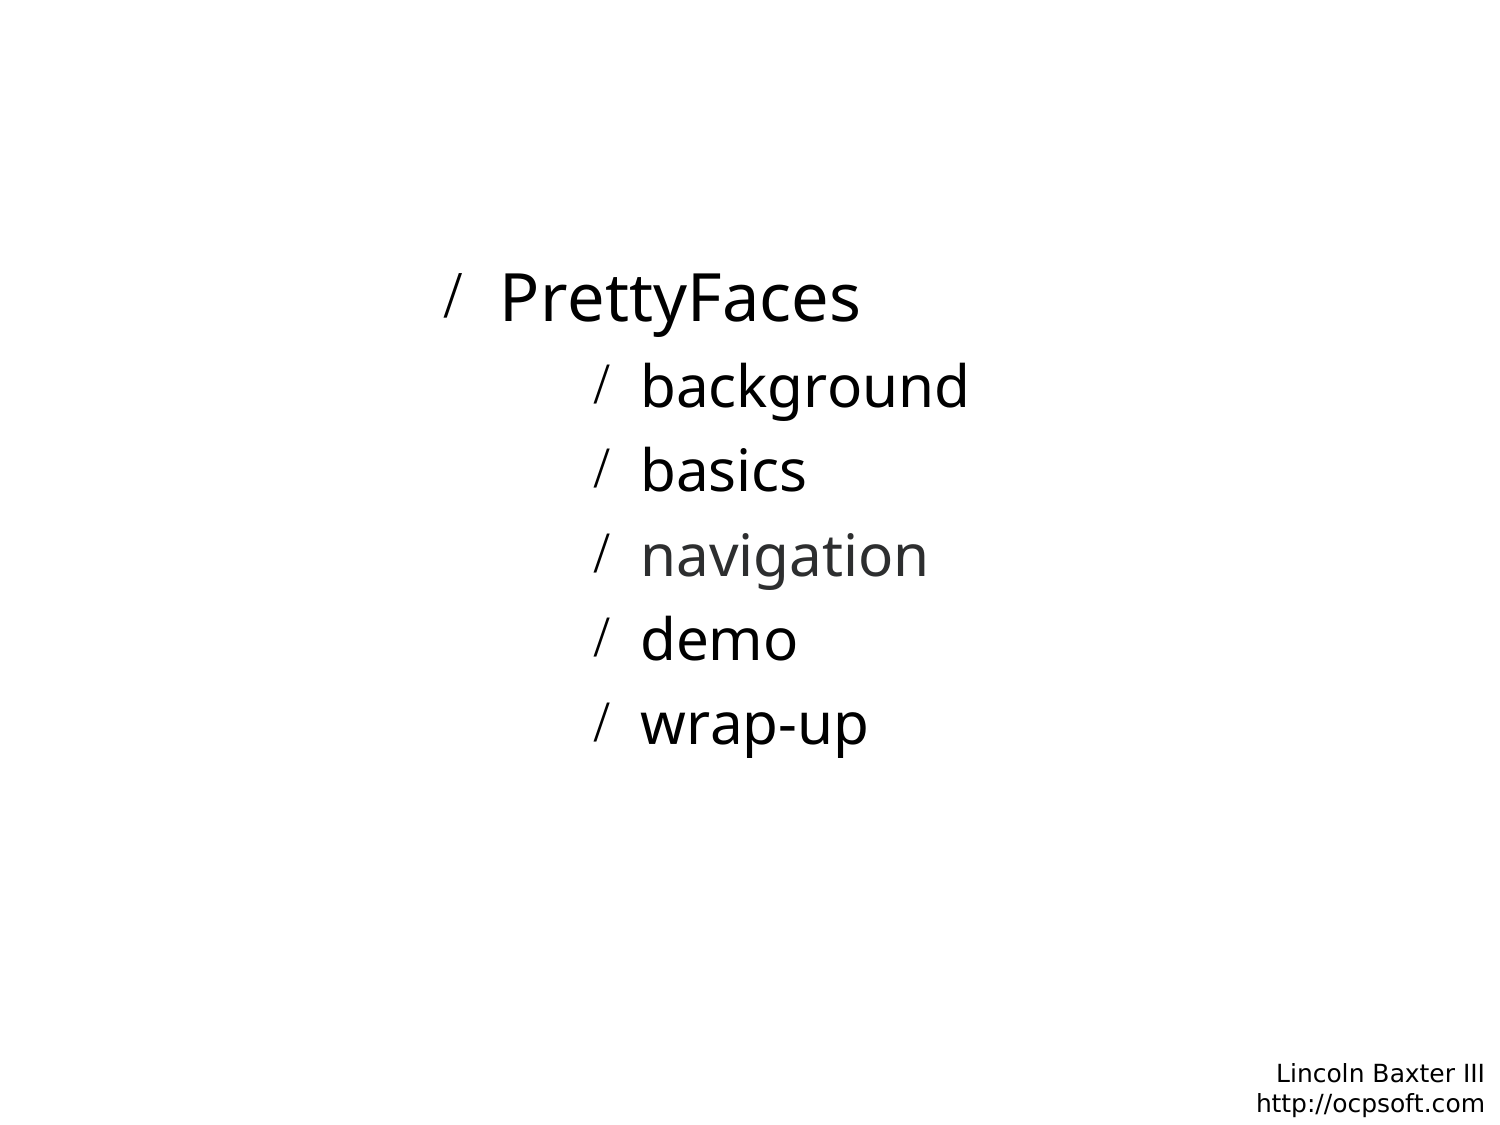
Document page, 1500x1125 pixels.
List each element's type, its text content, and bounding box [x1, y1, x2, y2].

list PrettyFaces background basics navigation demo wrap-up [428, 149, 1276, 893]
